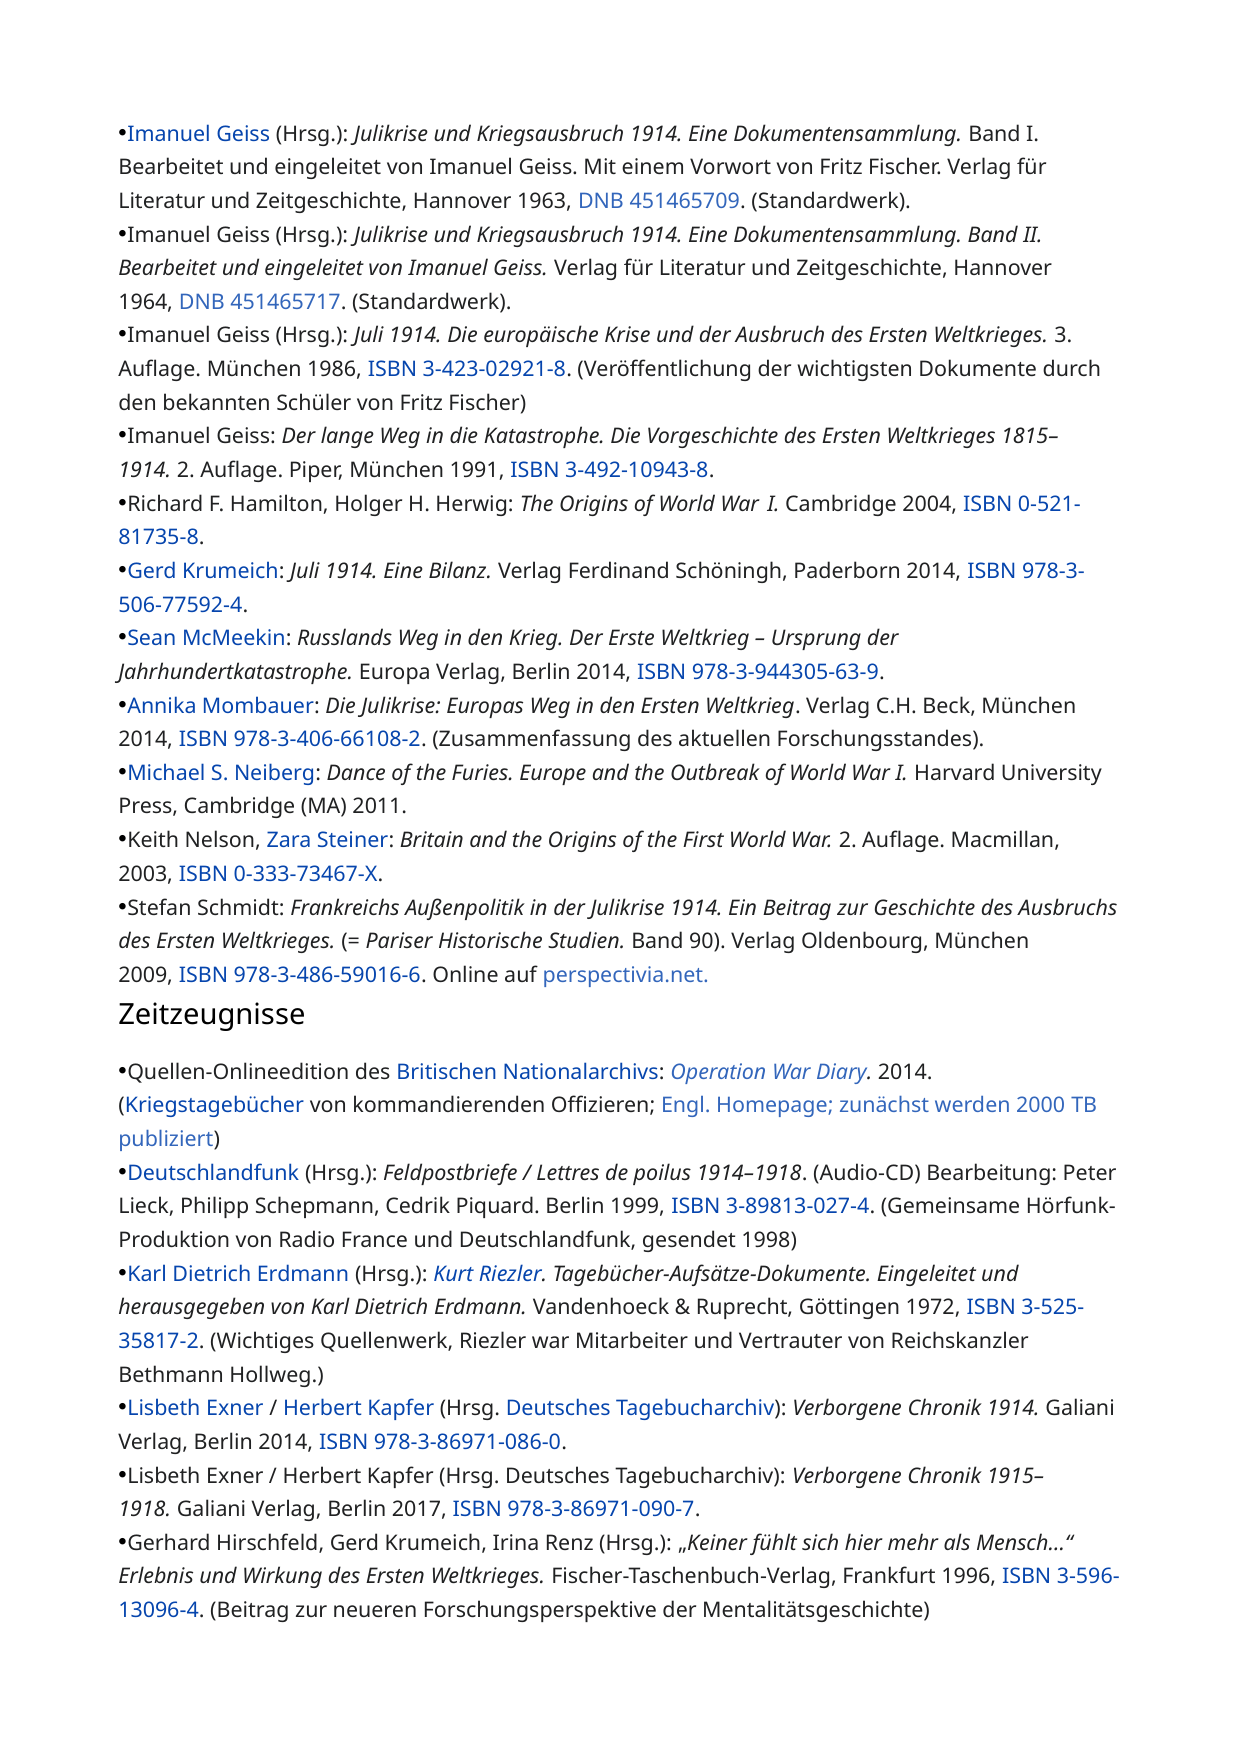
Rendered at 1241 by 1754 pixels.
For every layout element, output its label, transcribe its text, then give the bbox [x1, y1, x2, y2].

list Imanuel Geiss (Hrsg.): Juli 1914. Die europäische Krise und der Ausbruch des Ersten Weltkrieges. 3. Auflage. München 1986, ISBN 3-423-02921-8. (Veröffentlichung der wichtigsten Dokumente durch den bekannten Schüler von Fritz Fischer) [118, 320, 1122, 417]
list Lisbeth Exner / Herbert Kapfer (Hrsg. Deutsches Tagebucharchiv): Verborgene Chronik 1915–1918. Galiani Verlag, Berlin 2017, ISBN 978-3-86971-090-7. [118, 1460, 1122, 1523]
list Deutschlandfunk (Hrsg.): Feldpostbriefe / Lettres de poilus 1914–1918. (Audio-CD) Bearbeitung: Peter Lieck, Philipp Schepmann, Cedrik Piquard. Berlin 1999, ISBN 3-89813-027-4. (Gemeinsame Hörfunk-Produktion von Radio France und Deutschlandfunk, gesendet 1998) [118, 1157, 1122, 1254]
list Lisbeth Exner / Herbert Kapfer (Hrsg. Deutsches Tagebucharchiv): Verborgene Chronik 1914. Galiani Verlag, Berlin 2014, ISBN 978-3-86971-086-0. [118, 1393, 1122, 1456]
list Richard F. Hamilton, Holger H. Herwig: The Origins of World War I. Cambridge 2004, ISBN 0-521-81735-8. [118, 488, 1122, 551]
list Gerhard Hirschfeld, Gerd Krumeich, Irina Renz (Hrsg.): „Keiner fühlt sich hier mehr als Mensch…“ Erlebnis und Wirkung des Ersten Weltkrieges. Fischer-Taschenbuch-Verlag, Frankfurt 1996, ISBN 3-596-13096-4. (Beitrag zur neueren Forschungsperspektive der Mentalitätsgeschichte) [118, 1527, 1122, 1624]
list Sean McMeekin: Russlands Weg in den Krieg. Der Erste Weltkrieg – Ursprung der Jahrhundertkatastrophe. Europa Verlag, Berlin 2014, ISBN 978-3-944305-63-9. [118, 623, 1122, 686]
list Imanuel Geiss (Hrsg.): Julikrise und Kriegsausbruch 1914. Eine Dokumentensammlung. Band I. Bearbeitet und eingeleitet von Imanuel Geiss. Mit einem Vorwort von Fritz Fischer. Verlag für Literatur und Zeitgeschichte, Hannover 1963, DNB 451465709. (Standardwerk). [118, 118, 1122, 215]
list Imanuel Geiss (Hrsg.): Julikrise und Kriegsausbruch 1914. Eine Dokumentensammlung. Band II. Bearbeitet und eingeleitet von Imanuel Geiss. Verlag für Literatur und Zeitgeschichte, Hannover 1964, DNB 451465717. (Standardwerk). [118, 219, 1122, 316]
list Keith Nelson, Zara Steiner: Britain and the Origins of the First World War. 2. Auflage. Macmillan, 2003, ISBN 0-333-73467-X. [118, 825, 1122, 888]
list Karl Dietrich Erdmann (Hrsg.): Kurt Riezler. Tagebücher-Aufsätze-Dokumente. Eingeleitet und herausgegeben von Karl Dietrich Erdmann. Vandenhoeck & Ruprecht, Göttingen 1972, ISBN 3-525-35817-2. (Wichtiges Quellenwerk, Riezler war Mitarbeiter und Vertrauter von Reichskanzler Bethmann Hollweg.) [118, 1258, 1122, 1388]
list Quellen-Onlineedition des Britischen Nationalarchivs: Operation War Diary. 2014. (Kriegstagebücher von kommandierenden Offizieren; Engl. Homepage; zunächst werden 2000 TB publiziert) [118, 1056, 1122, 1153]
list Gerd Krumeich: Juli 1914. Eine Bilanz. Verlag Ferdinand Schöningh, Paderborn 2014, ISBN 978-3-506-77592-4. [118, 556, 1122, 618]
subtitle Zeitzeugnisse [118, 993, 1122, 1033]
list Imanuel Geiss: Der lange Weg in die Katastrophe. Die Vorgeschichte des Ersten Weltkrieges 1815–1914. 2. Auflage. Piper, München 1991, ISBN 3-492-10943-8. [118, 421, 1122, 484]
list Annika Mombauer: Die Julikrise: Europas Weg in den Ersten Weltkrieg. Verlag C.H. Beck, München 2014, ISBN 978-3-406-66108-2. (Zusammenfassung des aktuellen Forschungsstandes). [118, 690, 1122, 753]
list Michael S. Neiberg: Dance of the Furies. Europe and the Outbreak of World War I. Harvard University Press, Cambridge (MA) 2011. [118, 757, 1122, 820]
list Stefan Schmidt: Frankreichs Außenpolitik in der Julikrise 1914. Ein Beitrag zur Geschichte des Ausbruchs des Ersten Weltkrieges. (= Pariser Historische Studien. Band 90). Verlag Oldenbourg, München 2009, ISBN 978-3-486-59016-6. Online auf perspectivia.net. [118, 892, 1122, 988]
